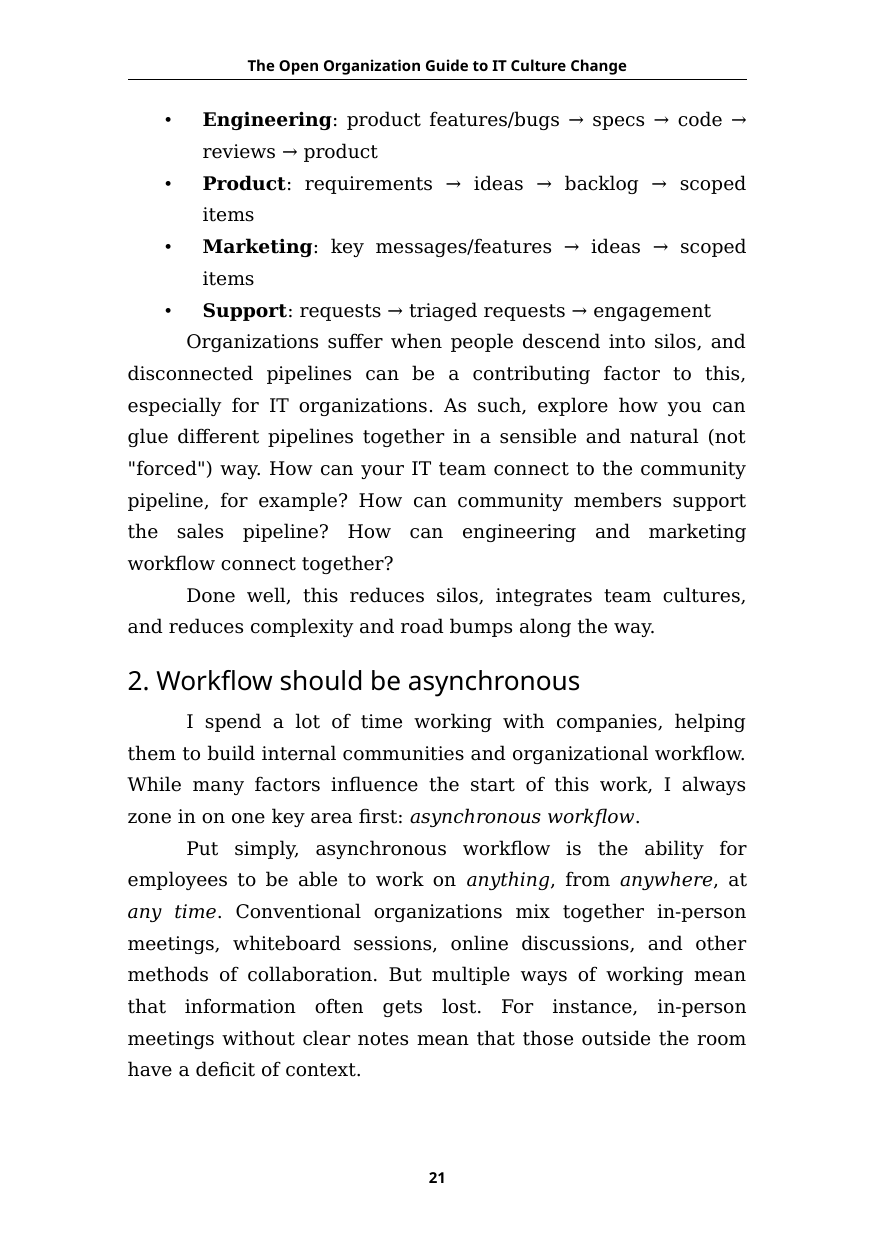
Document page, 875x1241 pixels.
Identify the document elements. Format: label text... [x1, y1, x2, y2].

text Organizations suffer when people descend into silos, and disconnected pipelines can be a contributing factor to this, especially for IT organizations. As such, explore how you can glue different pipelines together in a sensible and natural (not "forced") way. How can your IT team connect to the community pipeline, for example? How can community members support the sales pipeline? How can engineering and marketing workflow connect together? [127, 331, 747, 575]
text I spend a lot of time working with companies, helping them to build internal communities and organizational workflow. While many factors influence the start of this work, I always zone in on one key area first: asynchronous workflow. [127, 711, 747, 828]
subtitle 2. Workflow should be asynchronous [127, 663, 747, 698]
list Engineering: product features/bugs → specs → code → reviews → product [165, 109, 747, 162]
text Put simply, asynchronous workflow is the ability for employees to be able to work on anything, from anywhere, at any time. Conventional organizations mix together in-person meetings, whiteboard sessions, online discussions, and other methods of collaboration. But multiple ways of working mean that information often gets lost. For instance, in-person meetings without clear notes mean that those outside the room have a deficit of context. [127, 837, 747, 1081]
list Marketing: key messages/features → ideas → scoped items [165, 236, 747, 289]
list Product: requirements → ideas → backlog → scoped items [165, 172, 747, 226]
list Support: requests → triaged requests → engagement [165, 299, 747, 321]
text Done well, this reduces silos, integrates team cultures, and reduces complexity and road bumps along the way. [127, 585, 747, 638]
